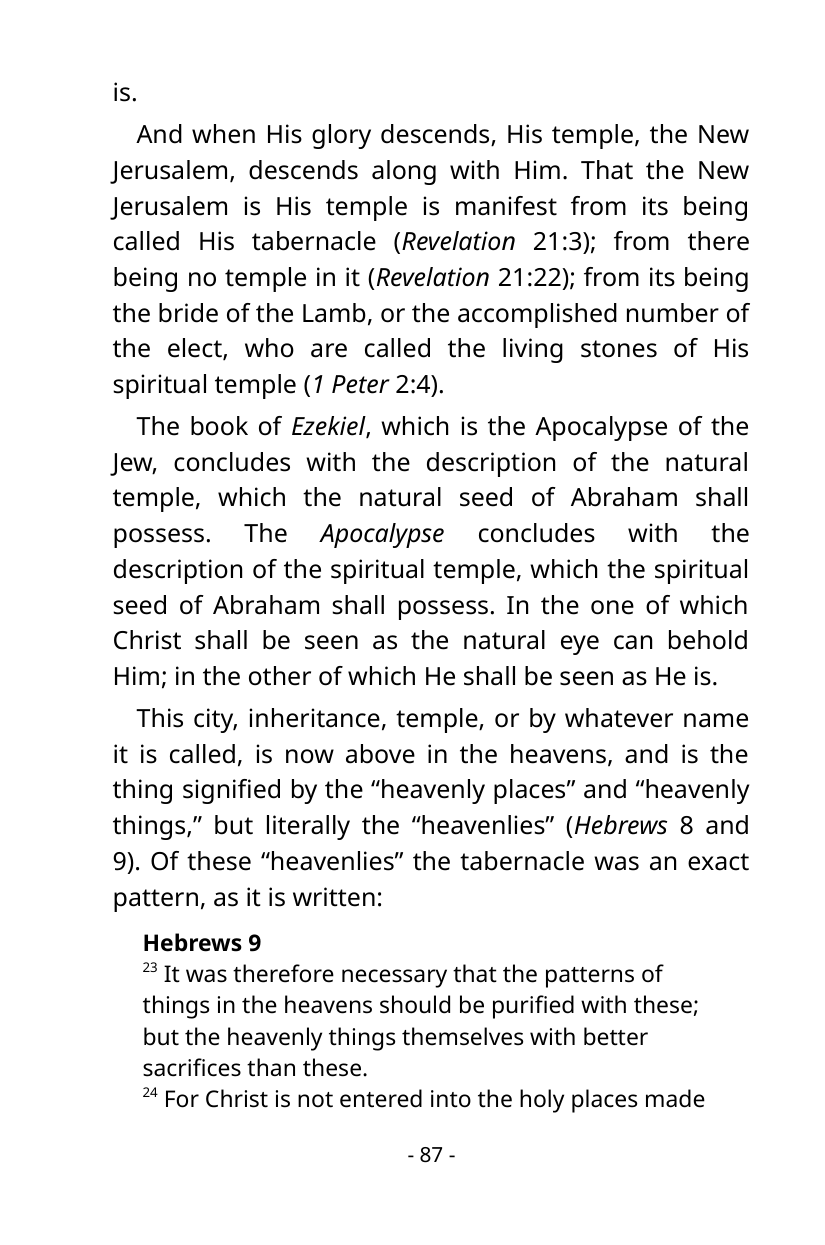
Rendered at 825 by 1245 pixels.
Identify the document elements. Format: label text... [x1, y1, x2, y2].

text The book of Ezekiel, which is the Apocalypse of the Jew, concludes with the description of the natural temple, which the natural seed of Abraham shall possess. The Apocalypse concludes with the description of the spiritual temple, which the spiritual seed of Abraham shall possess. In the one of which Christ shall be seen as the natural eye can behold Him; in the other of which He shall be seen as He is. [112, 409, 750, 693]
text 24 For Christ is not entered into the holy places made [142, 1083, 720, 1114]
text This city, inheritance, temple, or by whatever name it is called, is now above in the heavens, and is the thing signified by the “heavenly places” and “heavenly things,” but literally the “heavenlies” (Hebrews 8 and 9). Of these “heavenlies” the tabernacle was an exact pattern, as it is written: [112, 701, 750, 913]
text is. [112, 75, 750, 109]
text 23 It was therefore necessary that the patterns of things in the heavens should be purified with these; but the heavenly things themselves with better sacrifices than these. [142, 958, 720, 1083]
text Hebrews 9 [142, 927, 750, 958]
text And when His glory descends, His temple, the New Jerusalem, descends along with Him. That the New Jerusalem is His temple is manifest from its being called His tabernacle (Revelation 21:3); from there being no temple in it (Revelation 21:22); from its being the bride of the Lamb, or the accomplished number of the elect, who are called the living stones of His spiritual temple (1 Peter 2:4). [112, 117, 750, 401]
